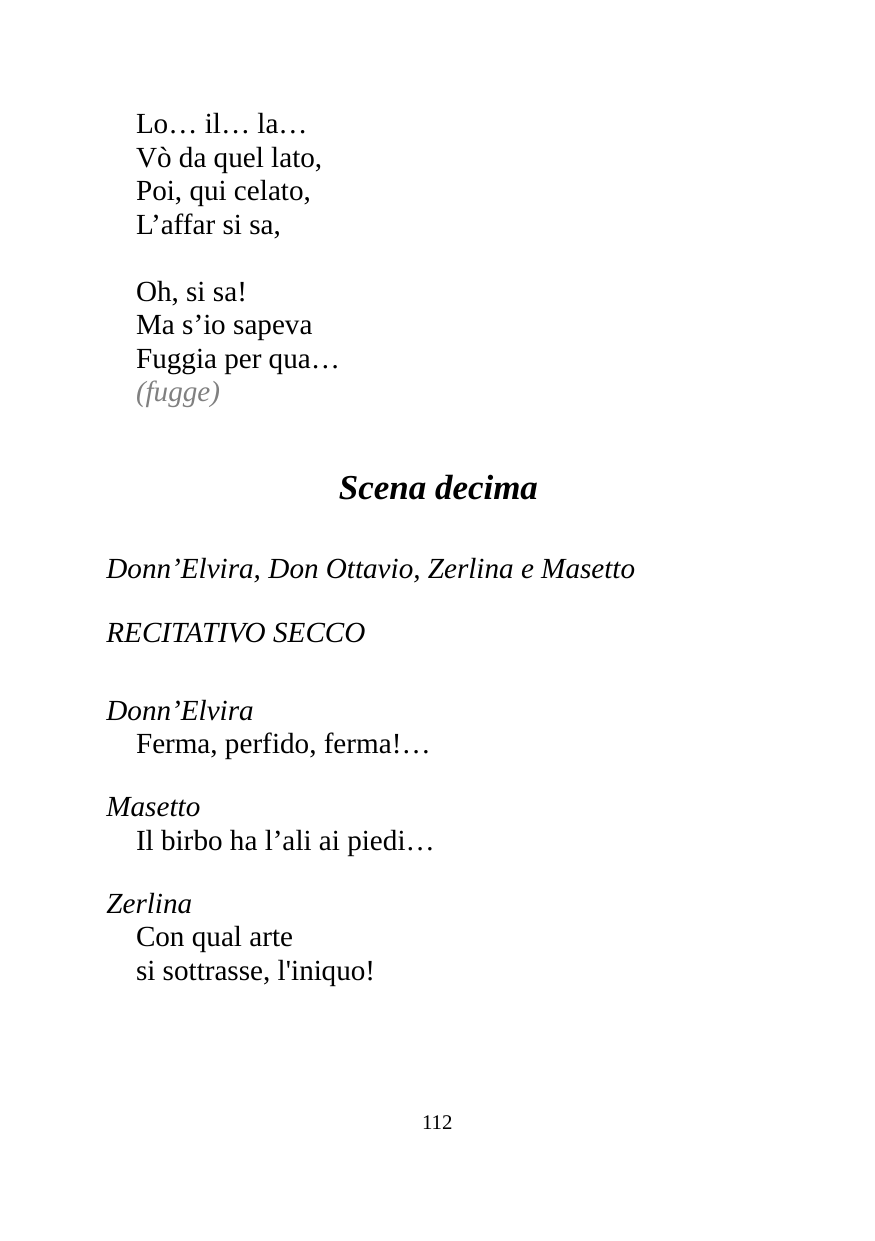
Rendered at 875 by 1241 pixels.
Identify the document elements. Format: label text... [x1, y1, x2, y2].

text (fugge) [136, 374, 768, 408]
text Con qual arte [136, 919, 768, 953]
text Masetto [106, 789, 768, 823]
text Zerlina [106, 886, 768, 919]
subtitle Scena decima [112, 467, 768, 507]
text Lo… il… la… [136, 106, 768, 140]
text RECITATIVO SECCO [106, 615, 768, 648]
text L’affar si sa, [136, 207, 768, 240]
text Fuggia per qua… [136, 341, 768, 374]
text Il birbo ha l’ali ai piedi… [136, 823, 768, 856]
text Donn’Elvira, Don Ottavio, Zerlina e Masetto [106, 552, 768, 585]
text Ma s’io sapeva [136, 307, 768, 341]
text Oh, si sa! [136, 274, 768, 307]
text Ferma, perfido, ferma!… [136, 726, 768, 760]
text si sottrasse, l'iniquo! [136, 953, 768, 986]
text Donn’Elvira [106, 693, 768, 726]
text Vò da quel lato, [136, 140, 768, 173]
text Poi, qui celato, [136, 173, 768, 207]
